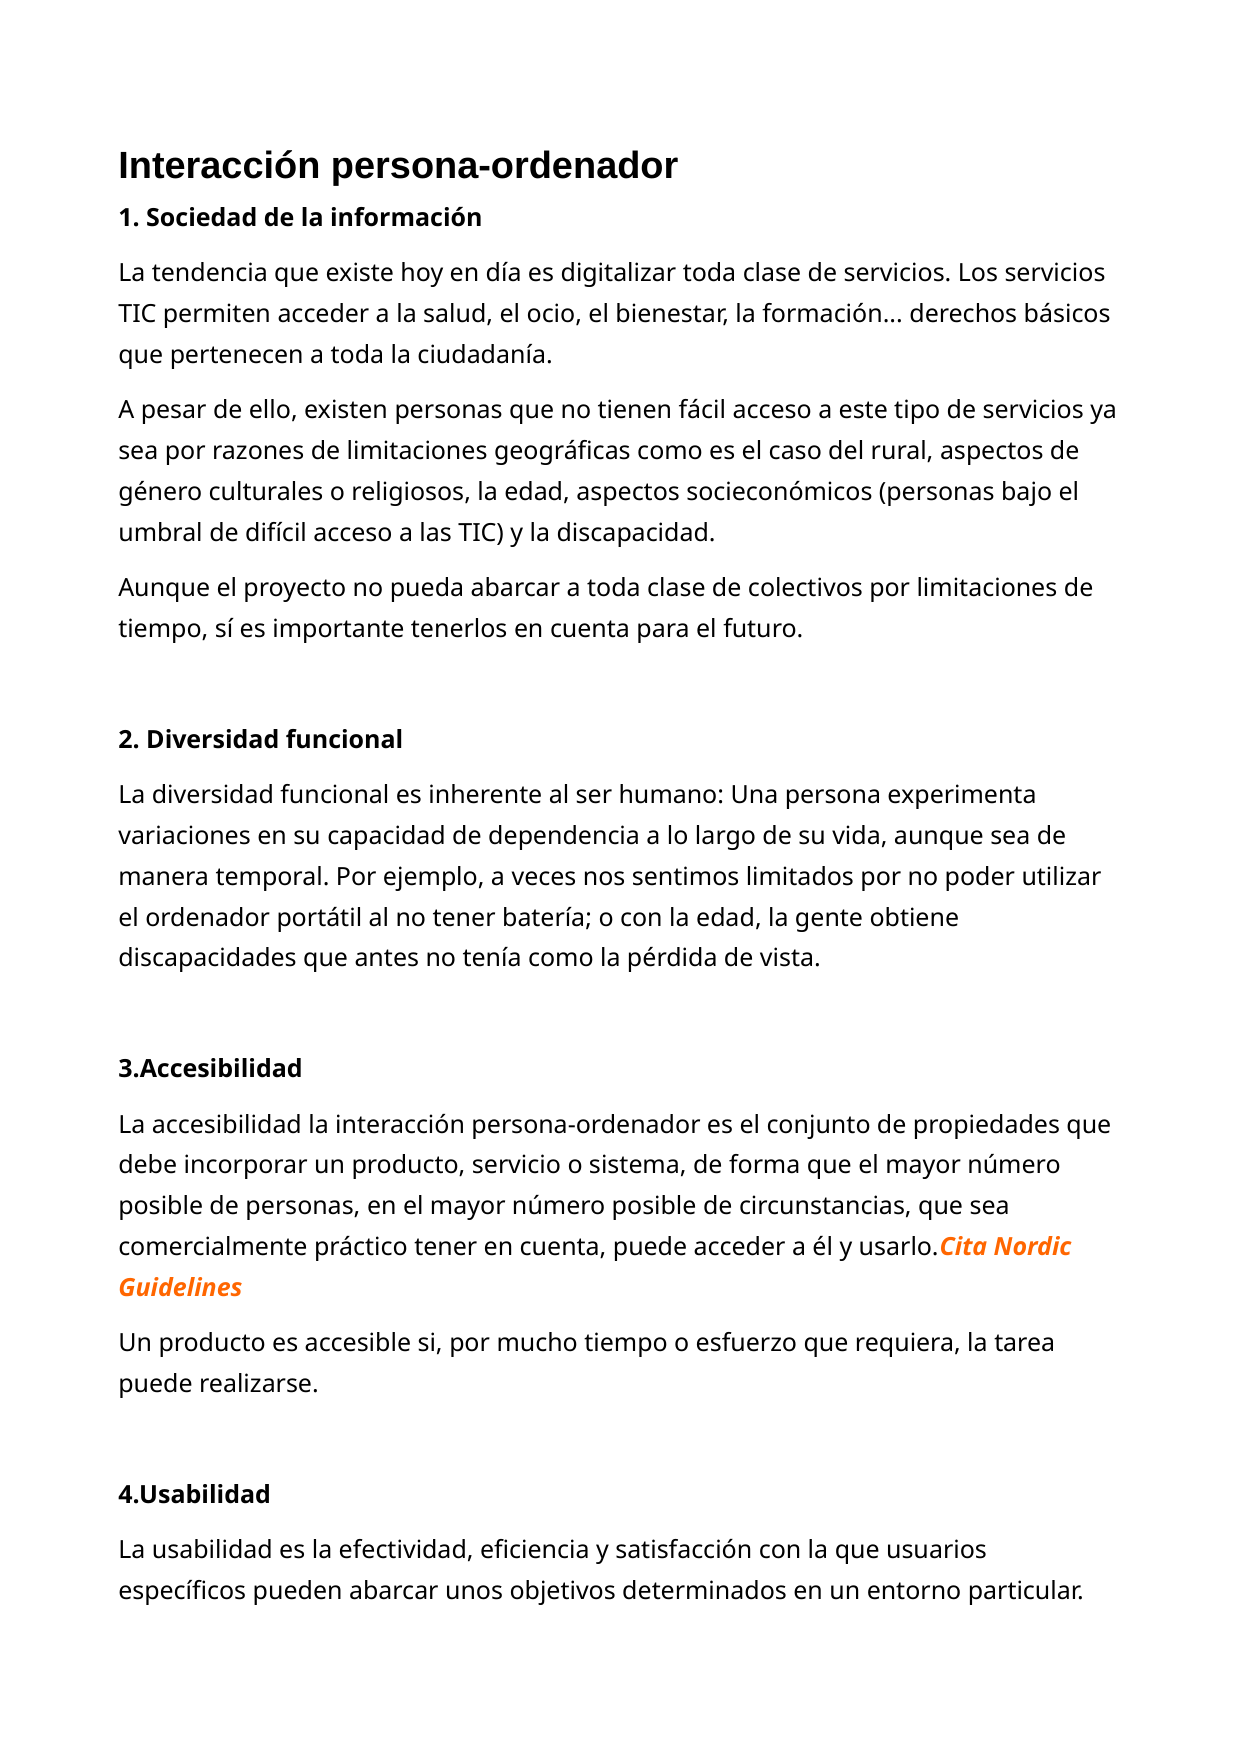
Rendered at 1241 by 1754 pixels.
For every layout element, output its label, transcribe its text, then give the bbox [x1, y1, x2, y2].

text Un producto es accesible si, por mucho tiempo o esfuerzo que requiera, la tarea puede realizarse. [118, 1325, 1122, 1400]
text 3.Accesibilidad [118, 1051, 1122, 1085]
text A pesar de ello, existen personas que no tienen fácil acceso a este tipo de servicios ya sea por razones de limitaciones geográficas como es el caso del rural, aspectos de género culturales o religiosos, la edad, aspectos socieconómicos (personas bajo el umbral de difícil acceso a las TIC) y la discapacidad. [118, 392, 1122, 548]
text Aunque el proyecto no pueda abarcar a toda clase de colectivos por limitaciones de tiempo, sí es importante tenerlos en cuenta para el futuro. [118, 570, 1122, 644]
text La usabilidad es la efectividad, eficiencia y satisfacción con la que usuarios específicos pueden abarcar unos objetivos determinados en un entorno particular. [118, 1532, 1122, 1607]
text La diversidad funcional es inherente al ser humano: Una persona experimenta variaciones en su capacidad de dependencia a lo largo de su vida, aunque sea de manera temporal. Por ejemplo, a veces nos sentimos limitados por no poder utilizar el ordenador portátil al no tener batería; o con la edad, la gente obtiene discapacidades que antes no tenía como la pérdida de vista. [118, 777, 1122, 974]
text 4.Usabilidad [118, 1477, 1122, 1511]
text 2. Diversidad funcional [118, 721, 1122, 755]
subtitle Interacción persona-ordenador [118, 143, 1122, 187]
text La tendencia que existe hoy en día es digitalizar toda clase de servicios. Los servicios TIC permiten acceder a la salud, el ocio, el bienestar, la formación... derechos básicos que pertenecen a toda la ciudadanía. [118, 255, 1122, 370]
text 1. Sociedad de la información [118, 199, 1122, 233]
text La accesibilidad la interacción persona-ordenador es el conjunto de propiedades que debe incorporar un producto, servicio o sistema, de forma que el mayor número posible de personas, en el mayor número posible de circunstancias, que sea comercialmente práctico tener en cuenta, puede acceder a él y usarlo.Cita Nordic Guidelines [118, 1106, 1122, 1304]
